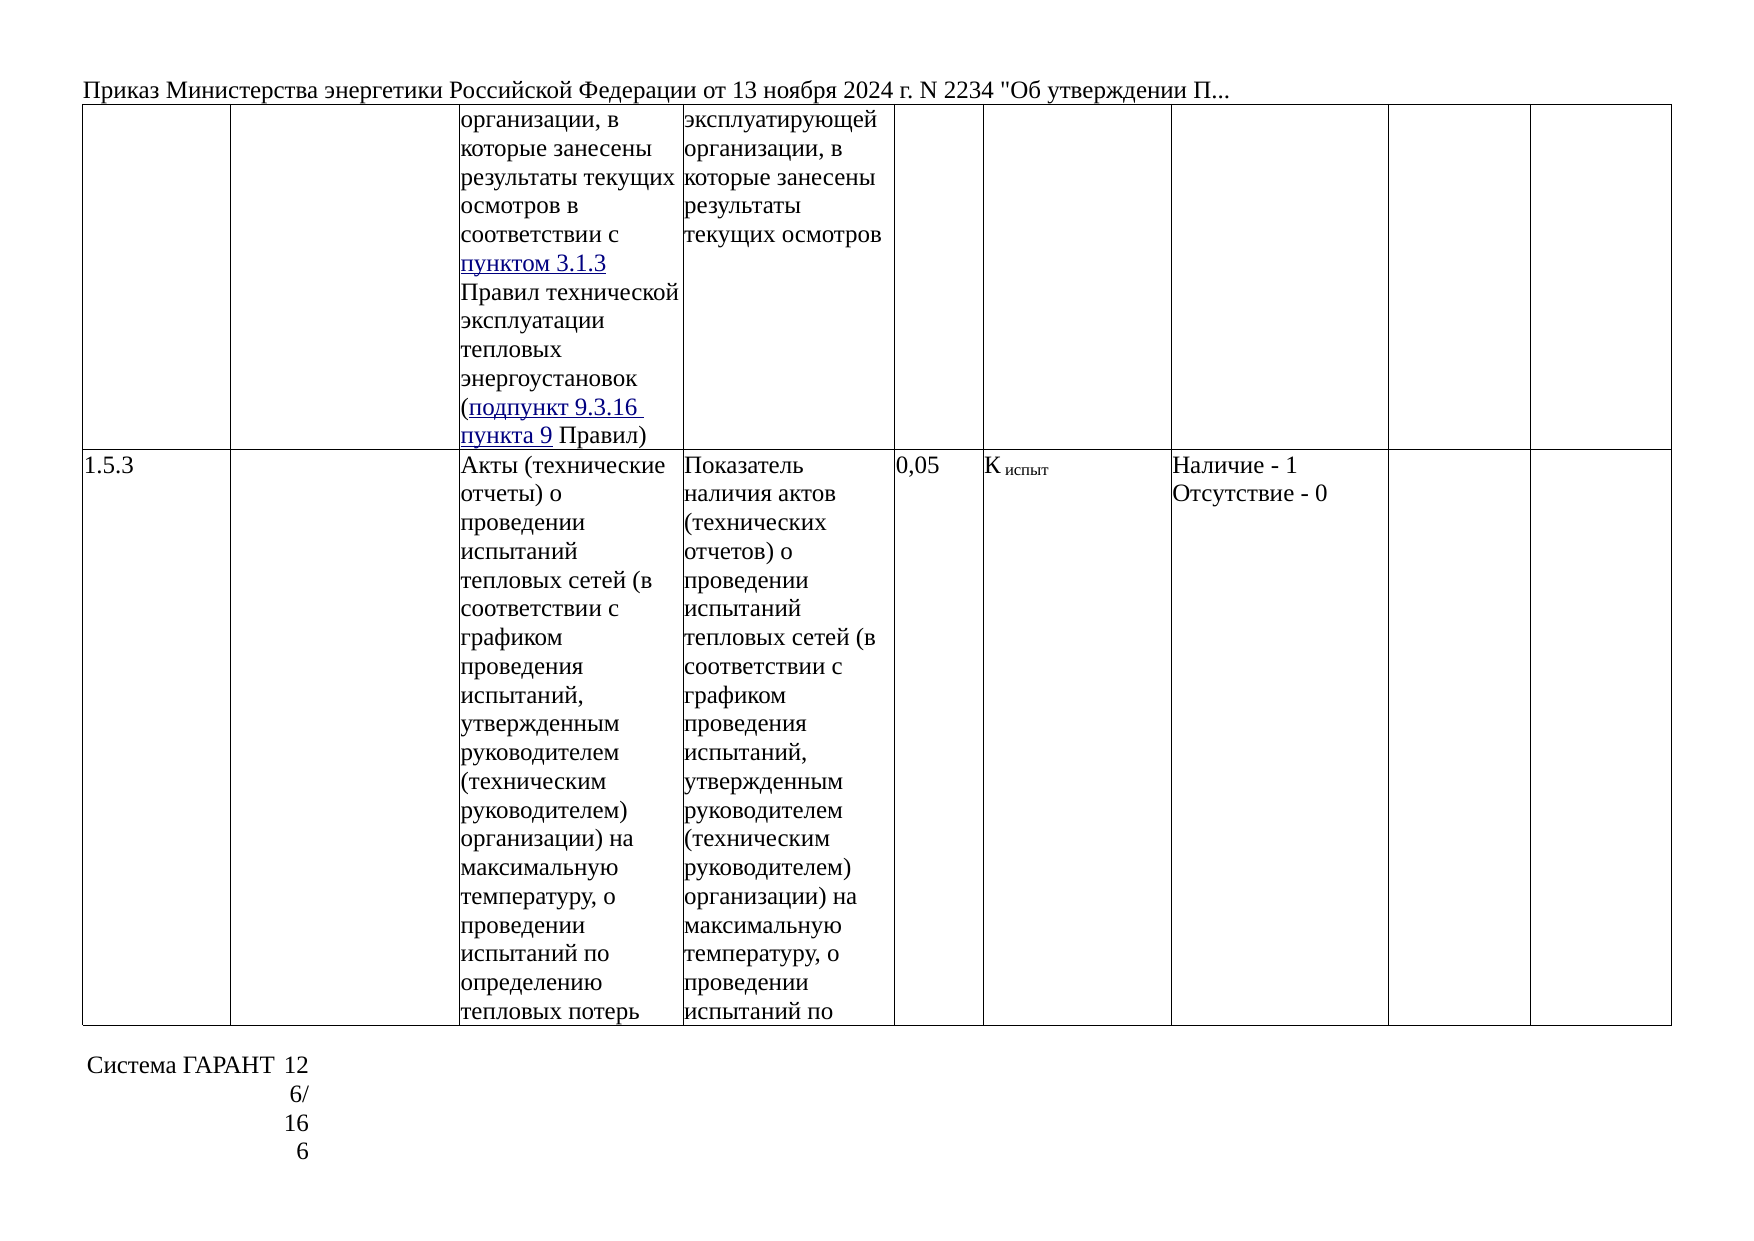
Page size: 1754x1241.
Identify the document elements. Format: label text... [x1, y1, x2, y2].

table_cell эксплуатирующей организации, в которые занесены результаты текущих осмотров [684, 105, 894, 449]
table_cell [1531, 105, 1671, 449]
table_cell Акты (технические отчеты) о проведении испытаний тепловых сетей (в соответствии с графиком проведения испытаний, утвержденным руководителем (техническим руководителем) организации) на максимальную температуру, о проведении испытаний по определению тепловых потерь [460, 450, 683, 1025]
table_cell К испыт [984, 450, 1171, 1025]
table_cell [231, 450, 459, 1025]
table_cell [1389, 105, 1530, 449]
table_cell Показатель наличия актов (технических отчетов) о проведении испытаний тепловых сетей (в соответствии с графиком проведения испытаний, утвержденным руководителем (техническим руководителем) организации) на максимальную температуру, о проведении испытаний по [684, 450, 894, 1025]
table_cell 1.5.3 [83, 450, 230, 1025]
table_cell 0,05 [895, 450, 983, 1025]
table_cell организации, в которые занесены результаты текущих осмотров в соответствии с пунктом 3.1.3 Правил технической эксплуатации тепловых энергоустановок (подпункт 9.3.16 пункта 9 Правил) [460, 105, 683, 449]
table_cell [83, 105, 230, 449]
table_cell [984, 105, 1171, 449]
table_cell [231, 105, 459, 449]
table_cell [895, 105, 983, 449]
table_cell [1172, 105, 1388, 449]
table_cell [1531, 450, 1671, 1025]
table_cell [1389, 450, 1530, 1025]
table_cell Наличие - 1 Отсутствие - 0 [1172, 450, 1388, 1025]
